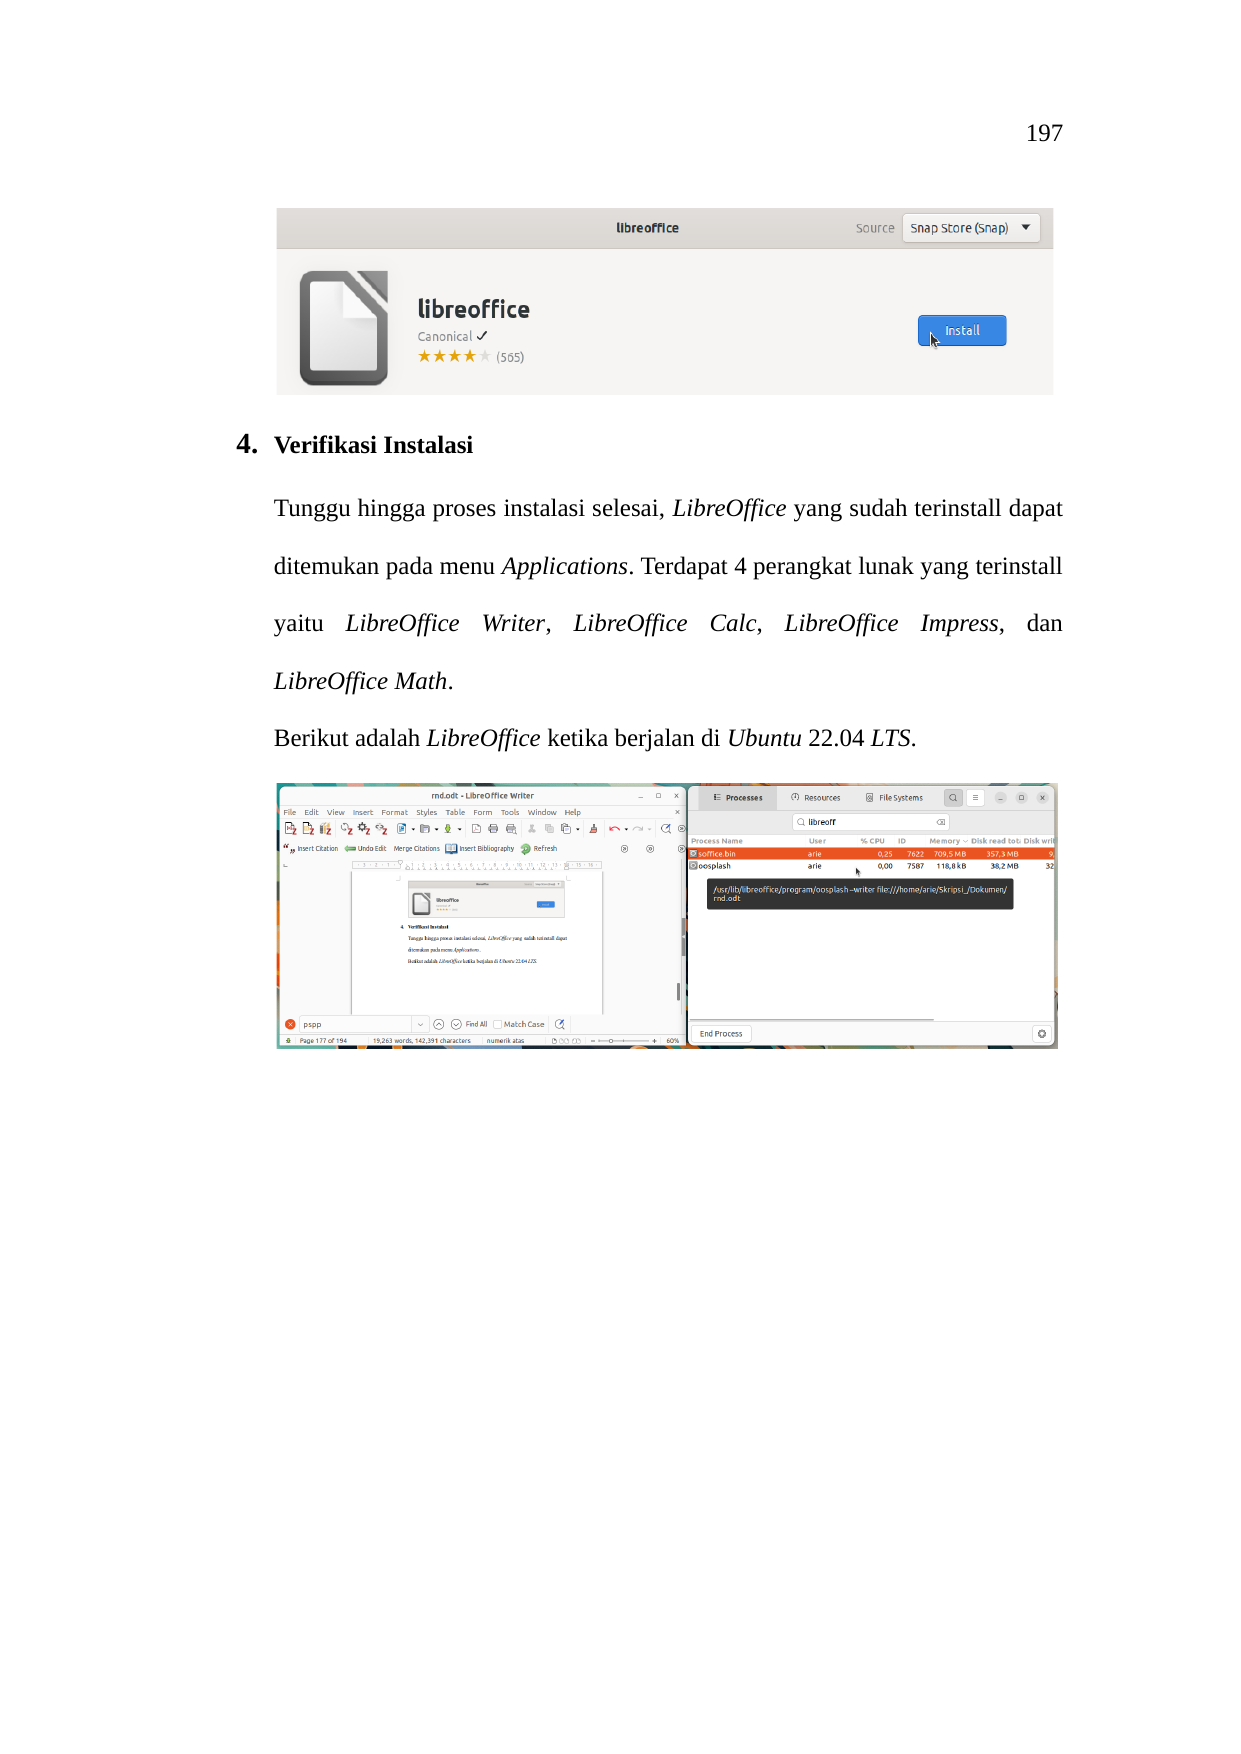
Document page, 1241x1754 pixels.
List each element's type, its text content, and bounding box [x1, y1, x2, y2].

list Tunggu hingga proses instalasi selesai, LibreOffice yang sudah terinstall dapat ditemukan pada menu Applications. Terdapat 4 perangkat lunak yang terinstall yaitu LibreOffice Writer, LibreOffice Calc, LibreOffice Impress, dan LibreOffice Math. [236, 493, 1063, 695]
picture [276, 783, 1058, 1049]
picture [276, 208, 1054, 395]
list Verifikasi Instalasi [236, 426, 1063, 460]
list Berikut adalah LibreOffice ketika berjalan di Ubuntu 22.04 LTS. [236, 723, 1063, 752]
